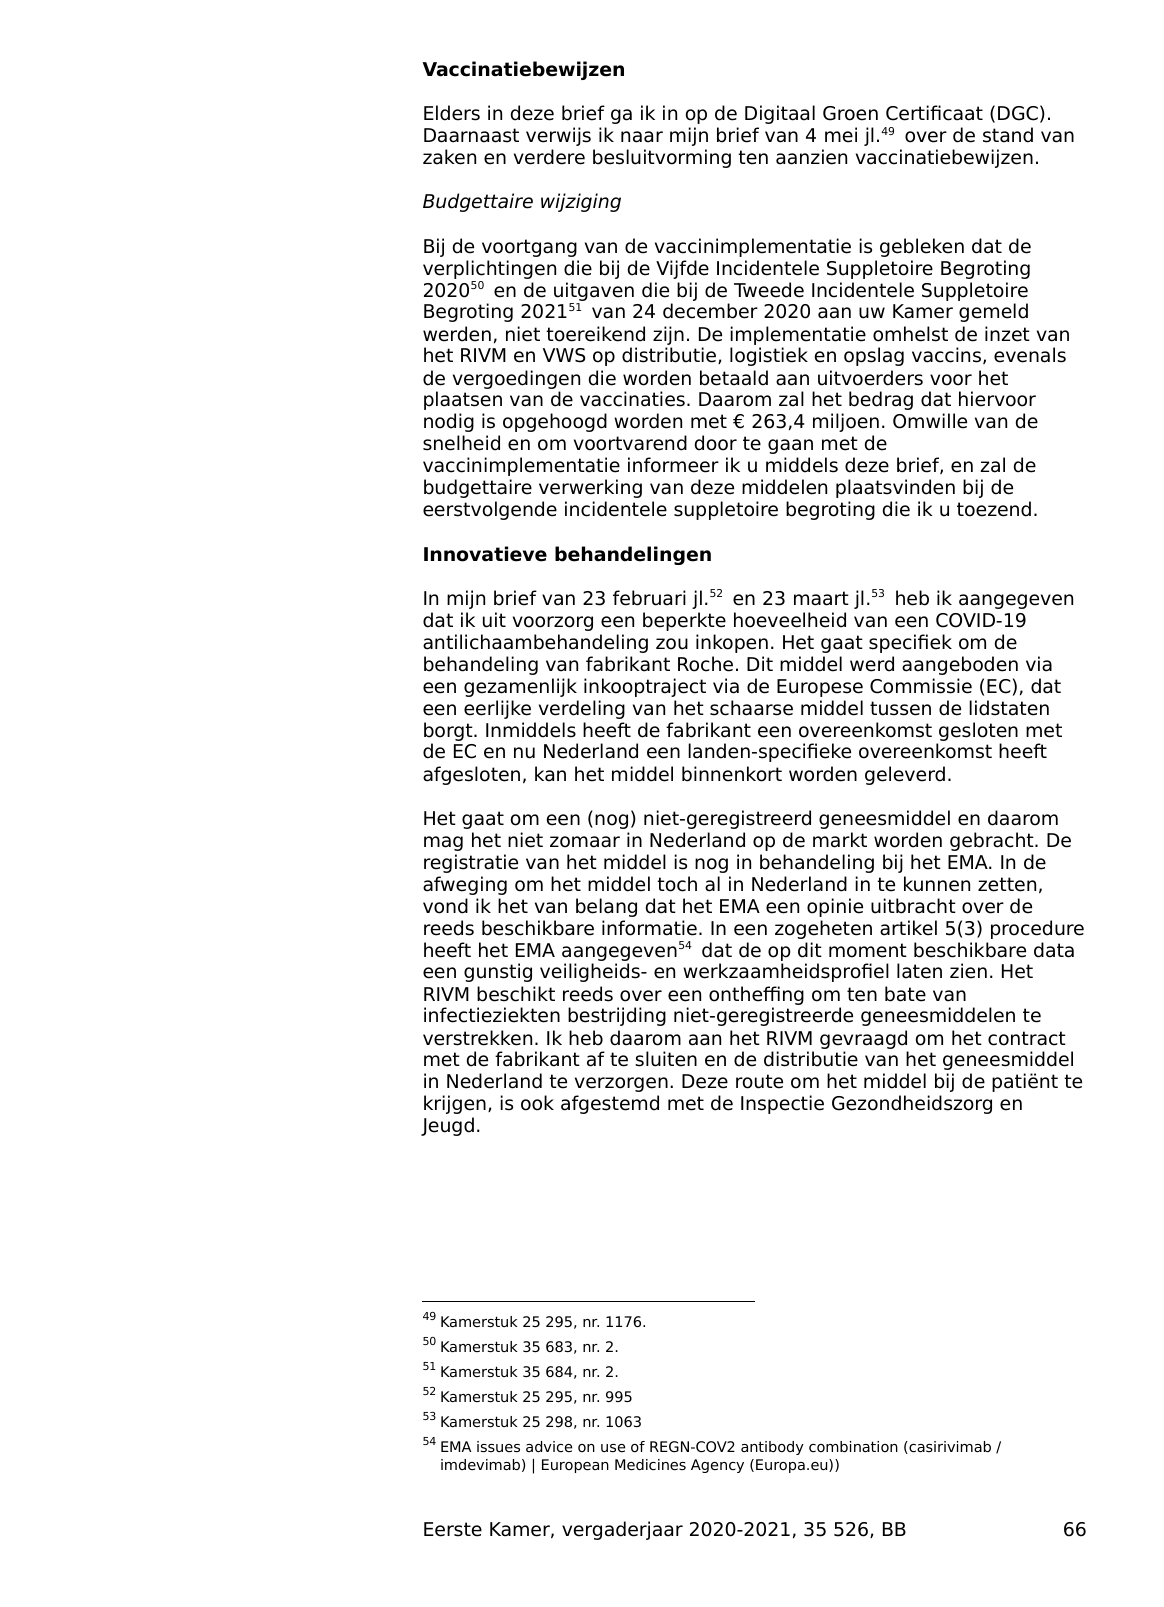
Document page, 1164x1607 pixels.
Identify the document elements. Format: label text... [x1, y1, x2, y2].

text Kamerstuk 35 683, nr. 2. [422, 1335, 1087, 1357]
subtitle Vaccinatiebewijzen [422, 59, 1087, 81]
text In mijn brief van 23 februari jl. en 23 maart jl. heb ik aangegeven dat ik uit voorzorg een beperkte hoeveelheid van een COVID-19 antilichaambehandeling zou inkopen. Het gaat specifiek om de behandeling van fabrikant Roche. Dit middel werd aangeboden via een gezamenlijk inkooptraject via de Europese Commissie (EC), dat een eerlijke verdeling van het schaarse middel tussen de lidstaten borgt. Inmiddels heeft de fabrikant een overeenkomst gesloten met de EC en nu Nederland een landen-specifieke overeenkomst heeft afgesloten, kan het middel binnenkort worden geleverd. [422, 588, 1087, 785]
text Kamerstuk 25 295, nr. 1176. [422, 1310, 1087, 1332]
subtitle Budgettaire wijziging [422, 191, 1087, 213]
text Het gaat om een (nog) niet-geregistreerd geneesmiddel en daarom mag het niet zomaar in Nederland op de markt worden gebracht. De registratie van het middel is nog in behandeling bij het EMA. In de afweging om het middel toch al in Nederland in te kunnen zetten, vond ik het van belang dat het EMA een opinie uitbracht over de reeds beschikbare informatie. In een zogeheten artikel 5(3) procedure heeft het EMA aangegeven dat de op dit moment beschikbare data een gunstig veiligheids- en werkzaamheidsprofiel laten zien. Het RIVM beschikt reeds over een ontheffing om ten bate van infectieziekten bestrijding niet-geregistreerde geneesmiddelen te verstrekken. Ik heb daarom aan het RIVM gevraagd om het contract met de fabrikant af te sluiten en de distributie van het geneesmiddel in Nederland te verzorgen. Deze route om het middel bij de patiënt te krijgen, is ook afgestemd met de Inspectie Gezondheidszorg en Jeugd. [422, 808, 1087, 1137]
text Elders in deze brief ga ik in op de Digitaal Groen Certificaat (DGC). Daarnaast verwijs ik naar mijn brief van 4 mei jl. over de stand van zaken en verdere besluitvorming ten aanzien vaccinatiebewijzen. [422, 103, 1087, 169]
text Bij de voortgang van de vaccinimplementatie is gebleken dat de verplichtingen die bij de Vijfde Incidentele Suppletoire Begroting 2020 en de uitgaven die bij de Tweede Incidentele Suppletoire Begroting 2021 van 24 december 2020 aan uw Kamer gemeld werden, niet toereikend zijn. De implementatie omhelst de inzet van het RIVM en VWS op distributie, logistiek en opslag vaccins, evenals de vergoedingen die worden betaald aan uitvoerders voor het plaatsen van de vaccinaties. Daarom zal het bedrag dat hiervoor nodig is opgehoogd worden met € 263,4 miljoen. Omwille van de snelheid en om voortvarend door te gaan met de vaccinimplementatie informeer ik u middels deze brief, en zal de budgettaire verwerking van deze middelen plaatsvinden bij de eerstvolgende incidentele suppletoire begroting die ik u toezend. [422, 236, 1087, 521]
text Kamerstuk 25 298, nr. 1063 [422, 1410, 1087, 1432]
text EMA issues advice on use of REGN-COV2 antibody combination (casirivimab / imdevimab) | European Medicines Agency (Europa.eu)) [422, 1435, 1087, 1474]
text Kamerstuk 35 684, nr. 2. [422, 1360, 1087, 1382]
text Kamerstuk 25 295, nr. 995 [422, 1385, 1087, 1407]
subtitle Innovatieve behandelingen [422, 543, 1087, 565]
